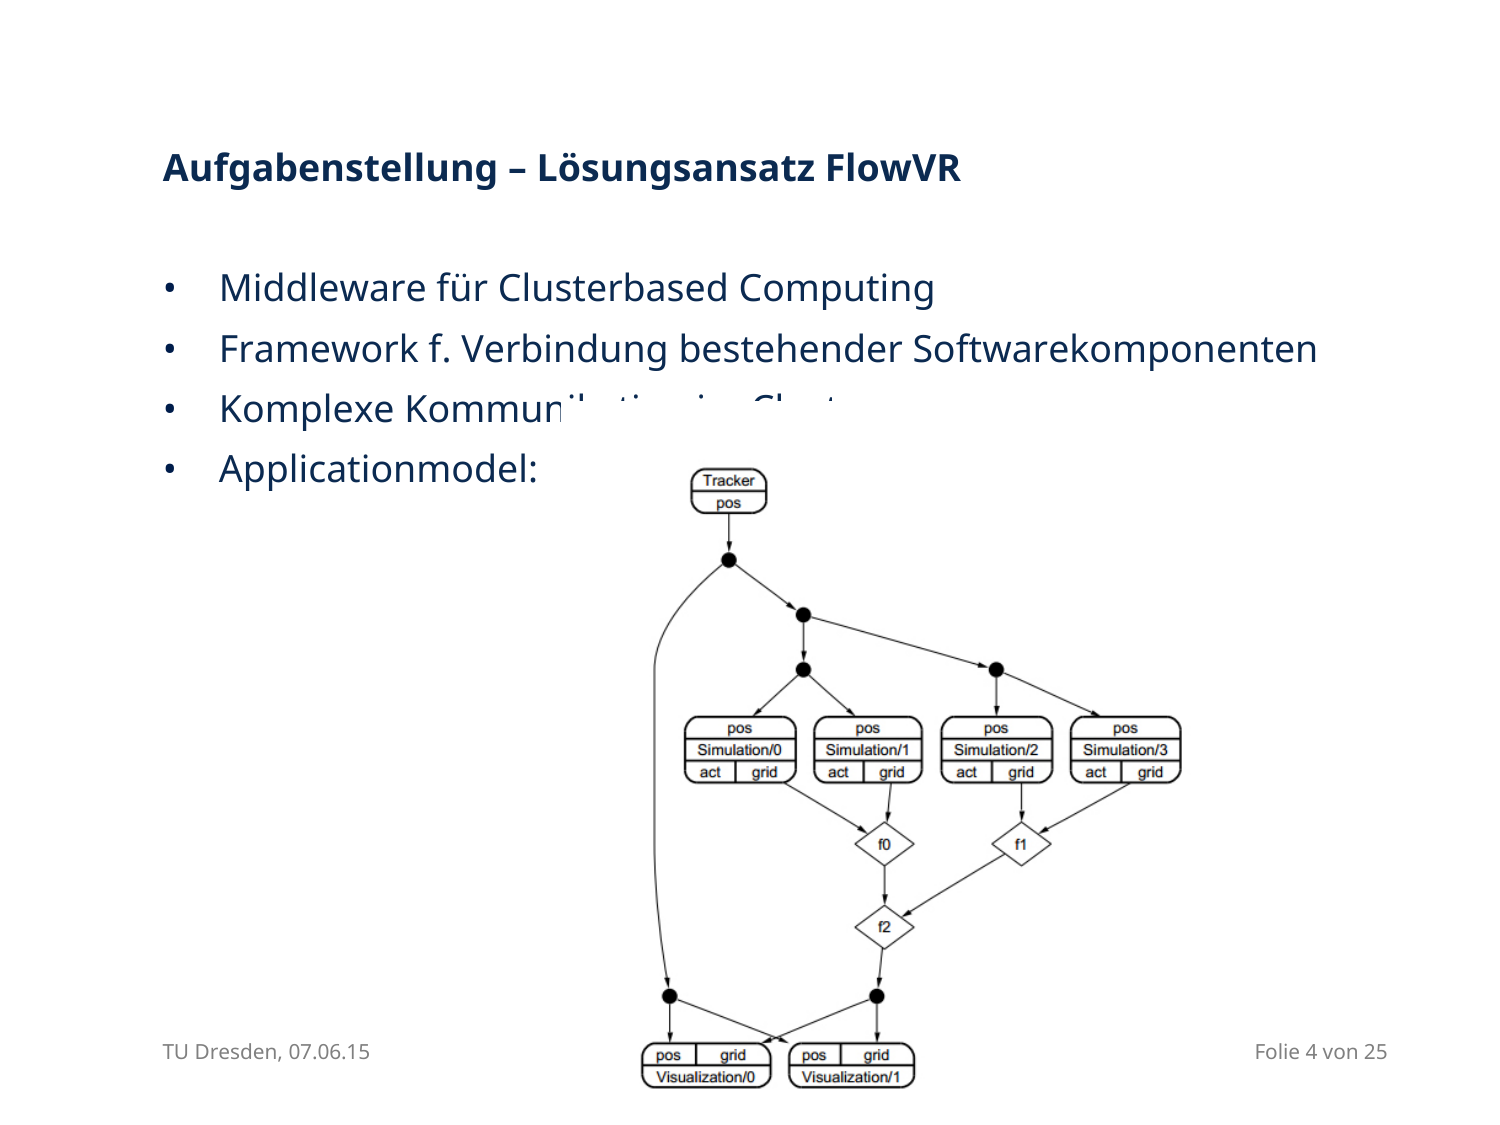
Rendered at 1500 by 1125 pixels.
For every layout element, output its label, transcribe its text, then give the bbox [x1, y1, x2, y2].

list Aufgabenstellung – Lösungsansatz FlowVR Middleware für Clusterbased Computing Framework f. Verbindung bestehender Softwarekomponenten Komplexe Kommunikation im Cluster Applicationmodel: [162, 133, 1418, 709]
picture [561, 401, 1241, 1123]
